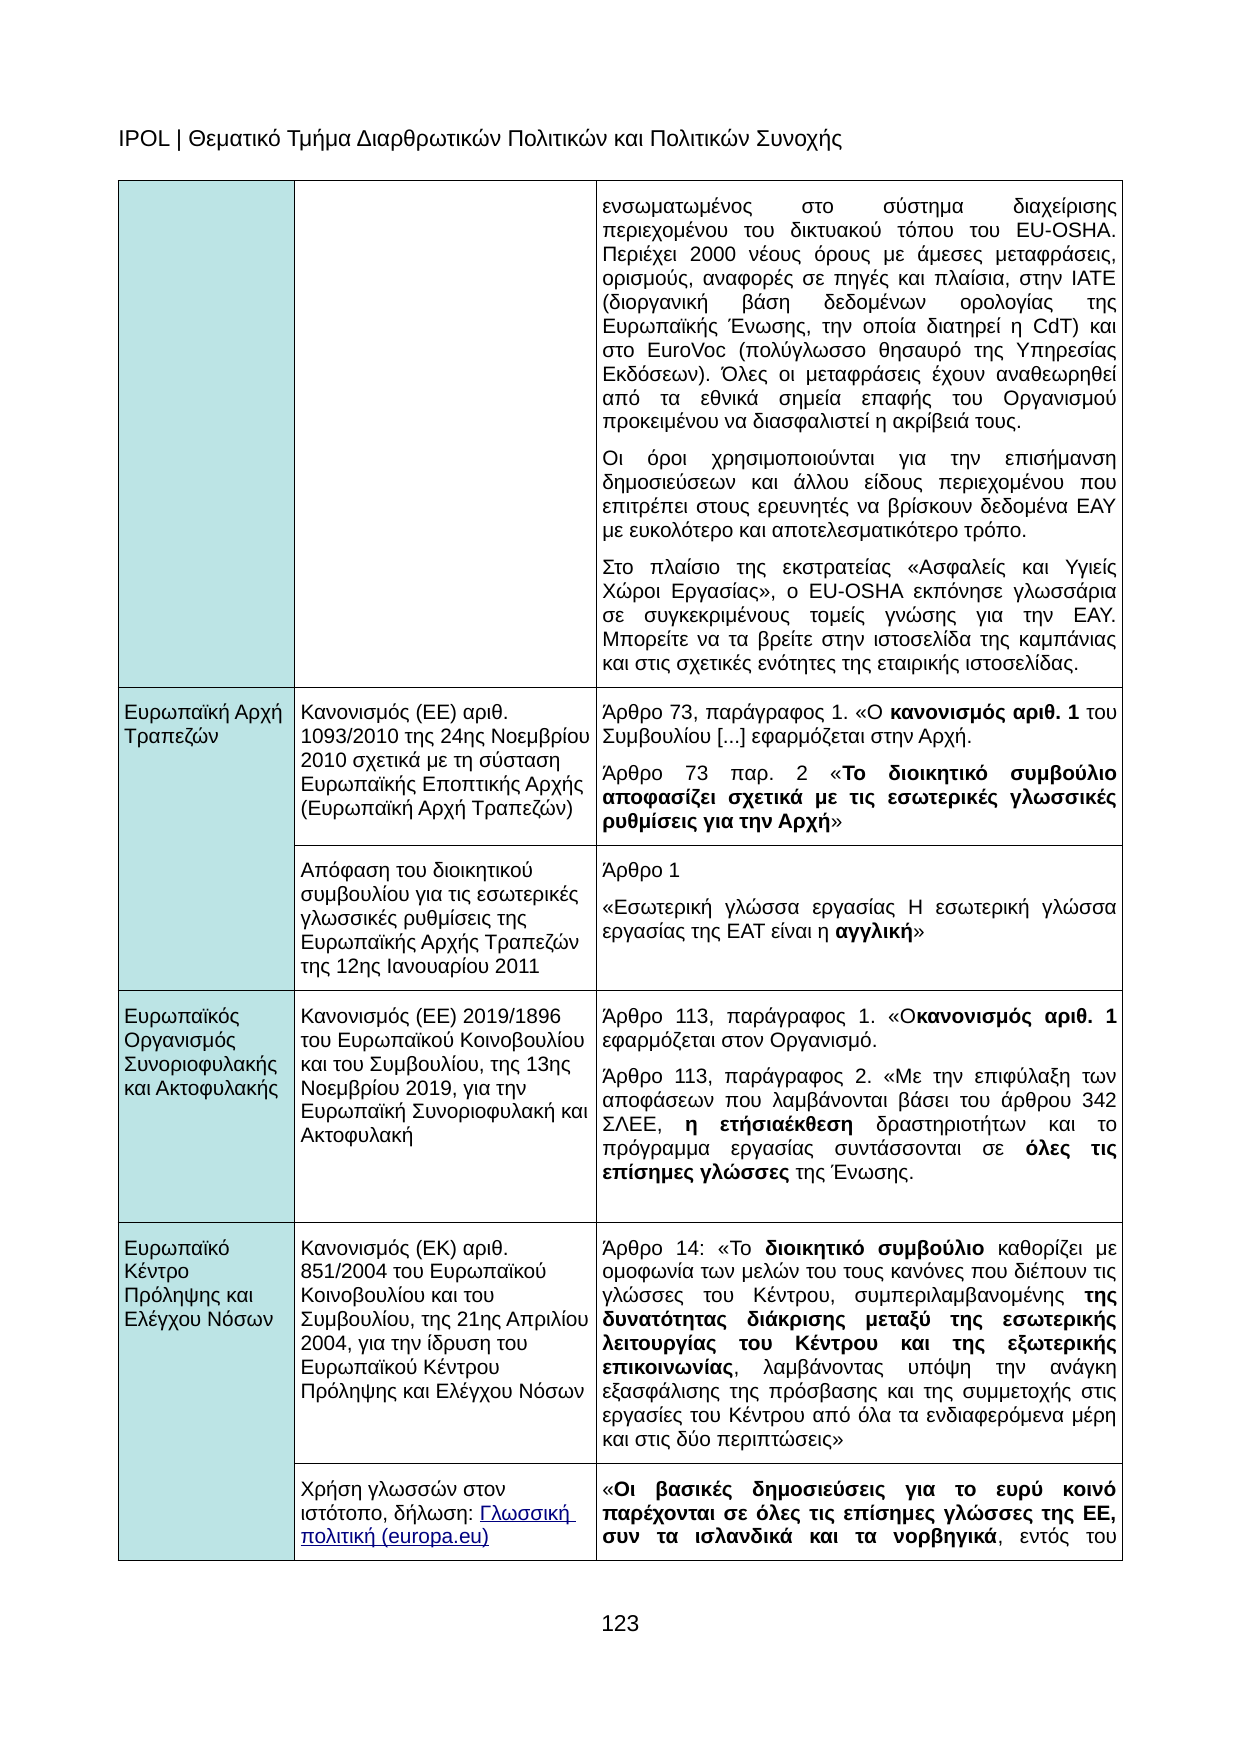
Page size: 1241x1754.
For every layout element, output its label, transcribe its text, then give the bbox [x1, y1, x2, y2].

table_cell Ευρωπαϊκός Οργανισμός Συνοριοφυλακής και Ακτοφυλακής [119, 991, 294, 1222]
table_cell [119, 181, 294, 687]
table_cell Ευρωπαϊκή Αρχή Τραπεζών [119, 688, 294, 990]
table_cell Ευρωπαϊκό Κέντρο Πρόληψης και Ελέγχου Νόσων [119, 1223, 294, 1560]
table_cell Κανονισμός (ΕΕ) 2019/1896 του Ευρωπαϊκού Κοινοβουλίου και του Συμβουλίου, της 13ης Νοεμβρίου 2019, για την Ευρωπαϊκή Συνοριοφυλακή και Ακτοφυλακή [295, 991, 596, 1222]
table_cell Άρθρο 14: «Το διοικητικό συμβούλιο καθορίζει με ομοφωνία των μελών του τους κανόνες που διέπουν τις γλώσσες του Κέντρου, συμπεριλαμβανομένης της δυνατότητας διάκρισης μεταξύ της εσωτερικής λειτουργίας του Κέντρου και της εξωτερικής επικοινωνίας, λαμβάνοντας υπόψη την ανάγκη εξασφάλισης της πρόσβασης και της συμμετοχής στις εργασίες του Κέντρου από όλα τα ενδιαφερόμενα μέρη και στις δύο περιπτώσεις» [597, 1223, 1122, 1463]
table_cell Κανονισμός (ΕΚ) αριθ. 851/2004 του Ευρωπαϊκού Κοινοβουλίου και του Συμβουλίου, της 21ης Απριλίου 2004, για την ίδρυση του Ευρωπαϊκού Κέντρου Πρόληψης και Ελέγχου Νόσων [295, 1223, 596, 1463]
table_cell Άρθρο 113, παράγραφος 1. «Οκανονισμός αριθ. 1 εφαρμόζεται στον Οργανισμό. Άρθρο 113, παράγραφος 2. «Με την επιφύλαξη των αποφάσεων που λαμβάνονται βάσει του άρθρου 342 ΣΛΕΕ, η ετήσιαέκθεση δραστηριοτήτων και το πρόγραμμα εργασίας συντάσσονται σε όλες τις επίσημες γλώσσες της Ένωσης. [597, 991, 1122, 1222]
table_cell ενσωματωμένος στο σύστημα διαχείρισης περιεχομένου του δικτυακού τόπου του EU-OSHA. Περιέχει 2000 νέους όρους με άμεσες μεταφράσεις, ορισμούς, αναφορές σε πηγές και πλαίσια, στην IATE (διοργανική βάση δεδομένων ορολογίας της Ευρωπαϊκής Ένωσης, την οποία διατηρεί η CdT) και στο EuroVoc (πολύγλωσσο θησαυρό της Υπηρεσίας Εκδόσεων). Όλες οι μεταφράσεις έχουν αναθεωρηθεί από τα εθνικά σημεία επαφής του Οργανισμού προκειμένου να διασφαλιστεί η ακρίβειά τους. Οι όροι χρησιμοποιούνται για την επισήμανση δημοσιεύσεων και άλλου είδους περιεχομένου που επιτρέπει στους ερευνητές να βρίσκουν δεδομένα ΕΑΥ με ευκολότερο και αποτελεσματικότερο τρόπο. Στο πλαίσιο της εκστρατείας «Ασφαλείς και Υγιείς Χώροι Εργασίας», ο EU-OSHA εκπόνησε γλωσσάρια σε συγκεκριμένους τομείς γνώσης για την ΕΑΥ. Μπορείτε να τα βρείτε στην ιστοσελίδα της καμπάνιας και στις σχετικές ενότητες της εταιρικής ιστοσελίδας. [597, 181, 1122, 687]
table_cell [295, 181, 596, 687]
table_cell Απόφαση του διοικητικού συμβουλίου για τις εσωτερικές γλωσσικές ρυθμίσεις της Ευρωπαϊκής Αρχής Τραπεζών της 12ης Ιανουαρίου 2011 [295, 846, 596, 990]
table_cell Κανονισμός (ΕΕ) αριθ. 1093/2010 της 24ης Νοεμβρίου 2010 σχετικά με τη σύσταση Ευρωπαϊκής Εποπτικής Αρχής (Ευρωπαϊκή Αρχή Τραπεζών) [295, 688, 596, 845]
table_cell Χρήση γλωσσών στον ιστότοπο, δήλωση: Γλωσσική πολιτική (europa.eu) [295, 1464, 596, 1560]
table_cell Άρθρο 73, παράγραφος 1. «Ο κανονισμός αριθ. 1 του Συμβουλίου [...] εφαρμόζεται στην Αρχή. Άρθρο 73 παρ. 2 «Το διοικητικό συμβούλιο αποφασίζει σχετικά με τις εσωτερικές γλωσσικές ρυθμίσεις για την Αρχή» [597, 688, 1122, 845]
table_cell «Οι βασικές δημοσιεύσεις για το ευρύ κοινό παρέχονται σε όλες τις επίσημες γλώσσες της ΕΕ, συν τα ισλανδικά και τα νορβηγικά, εντός του [597, 1464, 1122, 1560]
table_cell Άρθρο 1 «Εσωτερική γλώσσα εργασίας Η εσωτερική γλώσσα εργασίας της ΕΑΤ είναι η αγγλική» [597, 846, 1122, 990]
